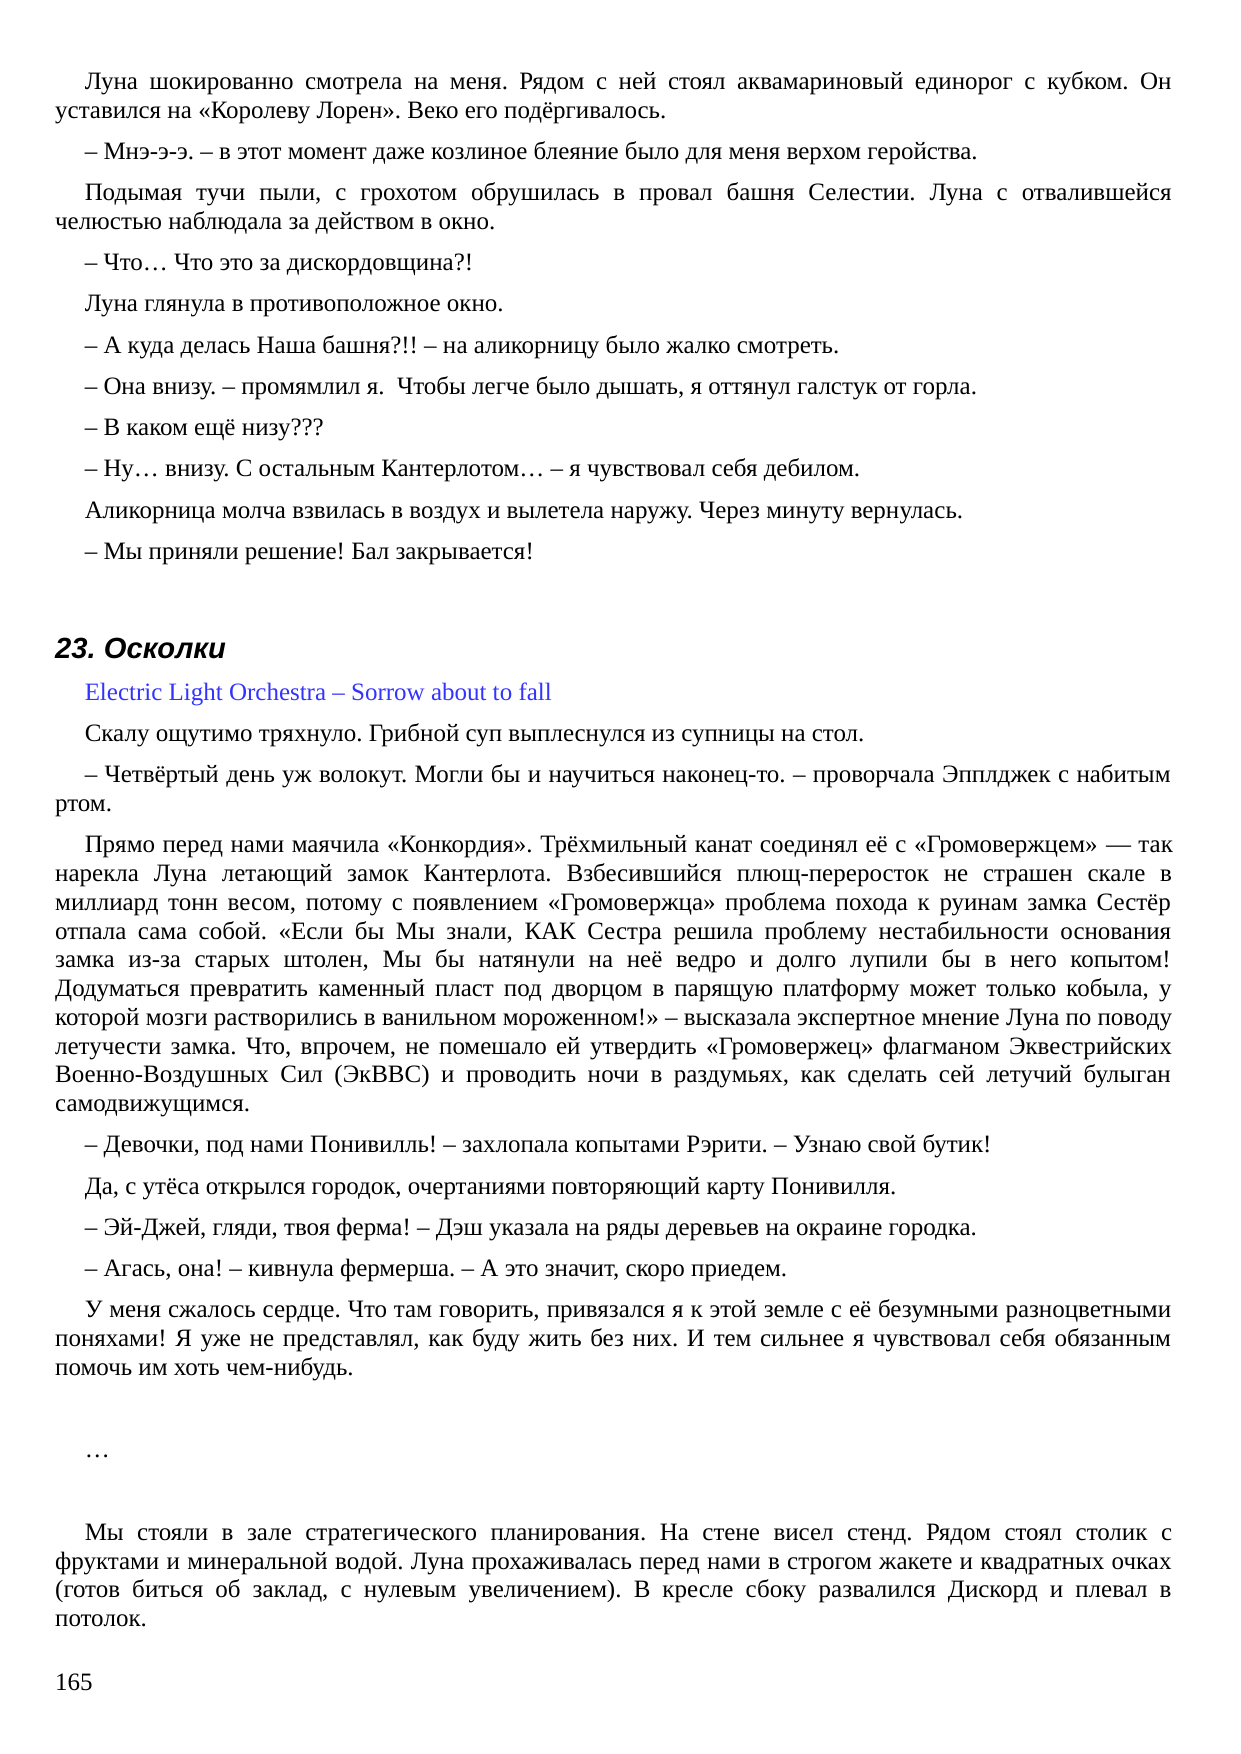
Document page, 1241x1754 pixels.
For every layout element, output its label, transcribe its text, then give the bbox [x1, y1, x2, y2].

text – Мнэ-э-э. – в этот момент даже козлиное блеяние было для меня верхом геройства. [55, 136, 1173, 165]
text Луна шокированно смотрела на меня. Рядом с ней стоял аквамариновый единорог с кубком. Он уставился на «Королеву Лорен». Веко его подёргивалось. [55, 66, 1173, 123]
text Луна глянула в противоположное окно. [55, 288, 1173, 317]
text – Она внизу. – промямлил я. Чтобы легче было дышать, я оттянул галстук от горла. [55, 371, 1173, 400]
text – Девочки, под нами Понивилль! – захлопала копытами Рэрити. – Узнаю свой бутик! [55, 1129, 1173, 1158]
text – Агась, она! – кивнула фермерша. – А это значит, скоро приедем. [55, 1253, 1173, 1282]
text У меня сжалось сердце. Что там говорить, привязался я к этой земле с её безумными разноцветными поняхами! Я уже не представлял, как буду жить без них. И тем сильнее я чувствовал себя обязанным помочь им хоть чем-нибудь. [55, 1294, 1173, 1381]
text – Что… Что это за дискордовщина?! [55, 247, 1173, 276]
text – Четвёртый день уж волокут. Могли бы и научиться наконец-то. – проворчала Эпплджек с набитым ртом. [55, 759, 1173, 817]
text Прямо перед нами маячила «Конкордия». Трёхмильный канат соединял её с «Громовержцем» — так нарекла Луна летающий замок Кантерлота. Взбесившийся плющ-переросток не страшен скале в миллиард тонн весом, потому с появлением «Громовержца» проблема похода к руинам замка Сестёр отпала сама собой. «Если бы Мы знали, КАК Сестра решила проблему нестабильности основания замка из-за старых штолен, Мы бы натянули на неё ведро и долго лупили бы в него копытом! Додуматься превратить каменный пласт под дворцом в парящую платформу может только кобыла, у которой мозги растворились в ванильном мороженном!» – высказала экспертное мнение Луна по поводу летучести замка. Что, впрочем, не помешало ей утвердить «Громовержец» флагманом Эквестрийских Военно-Воздушных Сил (ЭкВВС) и проводить ночи в раздумьях, как сделать сей летучий булыган самодвижущимся. [55, 829, 1173, 1117]
text … [55, 1434, 1173, 1463]
subtitle 23. Осколки [55, 631, 1173, 664]
text Скалу ощутимо тряхнуло. Грибной суп выплеснулся из супницы на стол. [55, 718, 1173, 747]
text Electric Light Orchestra – Sorrow about to fall [55, 677, 1173, 706]
text – А куда делась Наша башня?!! – на аликорницу было жалко смотреть. [55, 330, 1173, 358]
text Подымая тучи пыли, с грохотом обрушилась в провал башня Селестии. Луна с отвалившейся челюстью наблюдала за действом в окно. [55, 177, 1173, 235]
text Аликорница молча взвилась в воздух и вылетела наружу. Через минуту вернулась. [55, 495, 1173, 523]
text Мы стояли в зале стратегического планирования. На стене висел стенд. Рядом стоял столик с фруктами и минеральной водой. Луна прохаживалась перед нами в строгом жакете и квадратных очках (готов биться об заклад, с нулевым увеличением). В кресле сбоку развалился Дискорд и плевал в потолок. [55, 1517, 1173, 1632]
text – Мы приняли решение! Бал закрывается! [55, 536, 1173, 565]
text – В каком ещё низу??? [55, 412, 1173, 441]
text – Ну… внизу. С остальным Кантерлотом… – я чувствовал себя дебилом. [55, 453, 1173, 482]
text Да, с утёса открылся городок, очертаниями повторяющий карту Понивилля. [55, 1171, 1173, 1199]
text – Эй-Джей, гляди, твоя ферма! – Дэш указала на ряды деревьев на окраине городка. [55, 1212, 1173, 1241]
